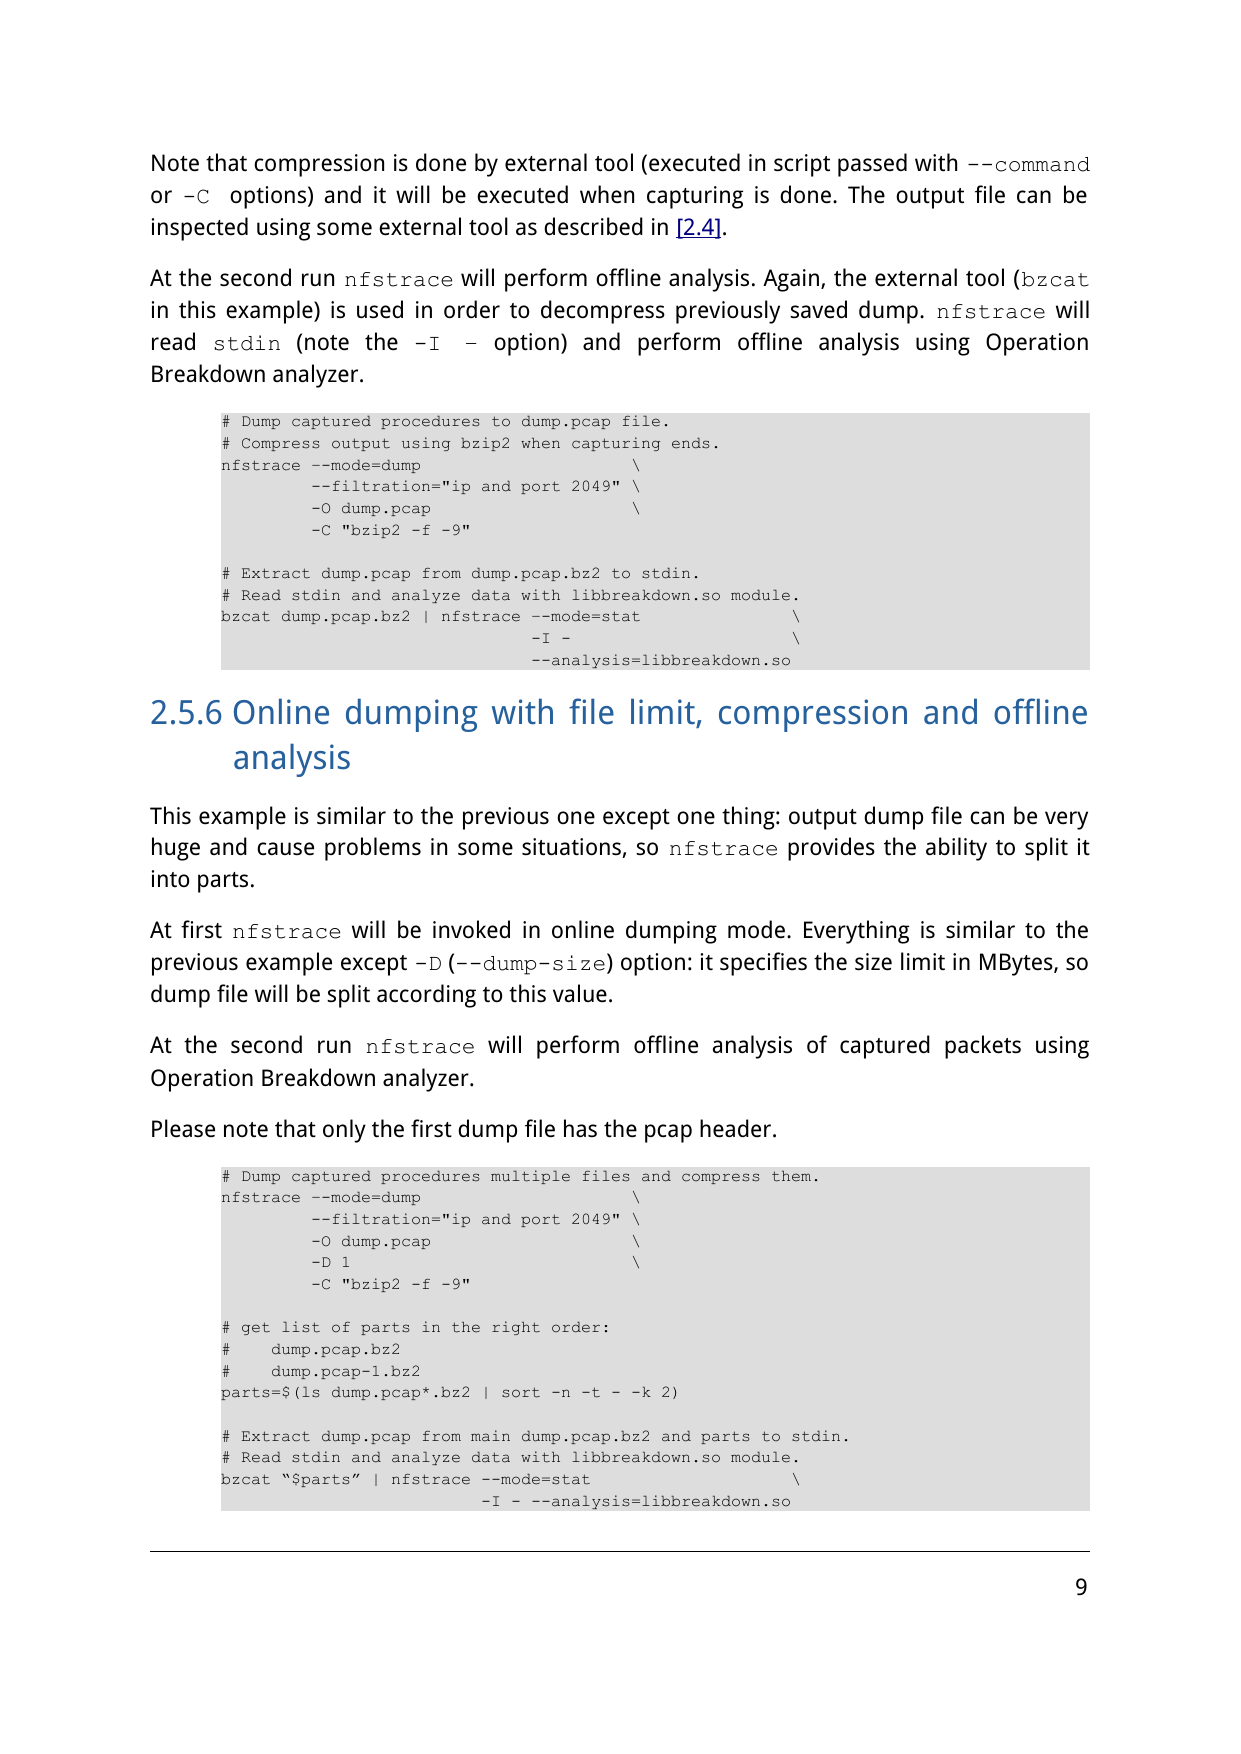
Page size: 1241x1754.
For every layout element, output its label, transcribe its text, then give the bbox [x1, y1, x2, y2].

text -O dump.pcap \ [221, 1232, 1090, 1251]
text This example is similar to the previous one except one thing: output dump file can be very huge and cause problems in some situations, so nfstrace provides the ability to split it into parts. [150, 803, 1090, 893]
text -I - --analysis=libbreakdown.so [221, 1492, 1090, 1511]
text # Compress output using bzip2 when capturing ends. [221, 434, 1090, 453]
text At first nfstrace will be invoked in online dumping mode. Everything is similar to the previous example except -D (--dump-size) option: it specifies the size limit in MBytes, so dump file will be split according to this value. [150, 917, 1090, 1008]
text -I - \ [221, 629, 1090, 648]
text -C "bzip2 -f -9" [221, 521, 1090, 540]
text # Dump captured procedures multiple files and compress them. [221, 1167, 1090, 1186]
text nfstrace –-mode=dump \ [221, 456, 1090, 475]
text At the second run nfstrace will perform offline analysis of captured packets using Operation Breakdown analyzer. [150, 1033, 1090, 1091]
text Note that compression is done by external tool (executed in script passed with --command or -C options) and it will be executed when capturing is done. The output file can be inspected using some external tool as described in [2.4]. [150, 150, 1090, 241]
text --analysis=libbreakdown.so [221, 651, 1090, 670]
text # Extract dump.pcap from dump.pcap.bz2 to stdin. [221, 564, 1090, 583]
text -C "bzip2 -f -9" [221, 1276, 1090, 1294]
text bzcat “$parts” | nfstrace --mode=stat \ [221, 1471, 1090, 1489]
text nfstrace –-mode=dump \ [221, 1189, 1090, 1208]
text # dump.pcap-1.bz2 [221, 1362, 1090, 1381]
text -O dump.pcap \ [221, 499, 1090, 518]
text bzcat dump.pcap.bz2 | nfstrace –-mode=stat \ [221, 608, 1090, 627]
text # get list of parts in the right order: [221, 1319, 1090, 1338]
text # Dump captured procedures to dump.pcap file. [221, 413, 1090, 432]
subtitle Online dumping with file limit, compression and offline analysis [150, 693, 1090, 777]
text # Extract dump.pcap from main dump.pcap.bz2 and parts to stdin. [221, 1427, 1090, 1446]
text Please note that only the first dump file has the pcap header. [150, 1116, 1090, 1143]
text # dump.pcap.bz2 [221, 1341, 1090, 1359]
text # Read stdin and analyze data with libbreakdown.so module. [221, 1449, 1090, 1468]
text --filtration="ip and port 2049" \ [221, 1211, 1090, 1229]
text --filtration="ip and port 2049" \ [221, 478, 1090, 497]
text # Read stdin and analyze data with libbreakdown.so module. [221, 586, 1090, 605]
text -D 1 \ [221, 1254, 1090, 1273]
text At the second run nfstrace will perform offline analysis. Again, the external tool (bzcat in this example) is used in order to decompress previously saved dump. nfstrace will read stdin (note the -I – option) and perform offline analysis using Operation Breakdown analyzer. [150, 265, 1090, 388]
text parts=$(ls dump.pcap*.bz2 | sort -n -t - -k 2) [221, 1384, 1090, 1403]
